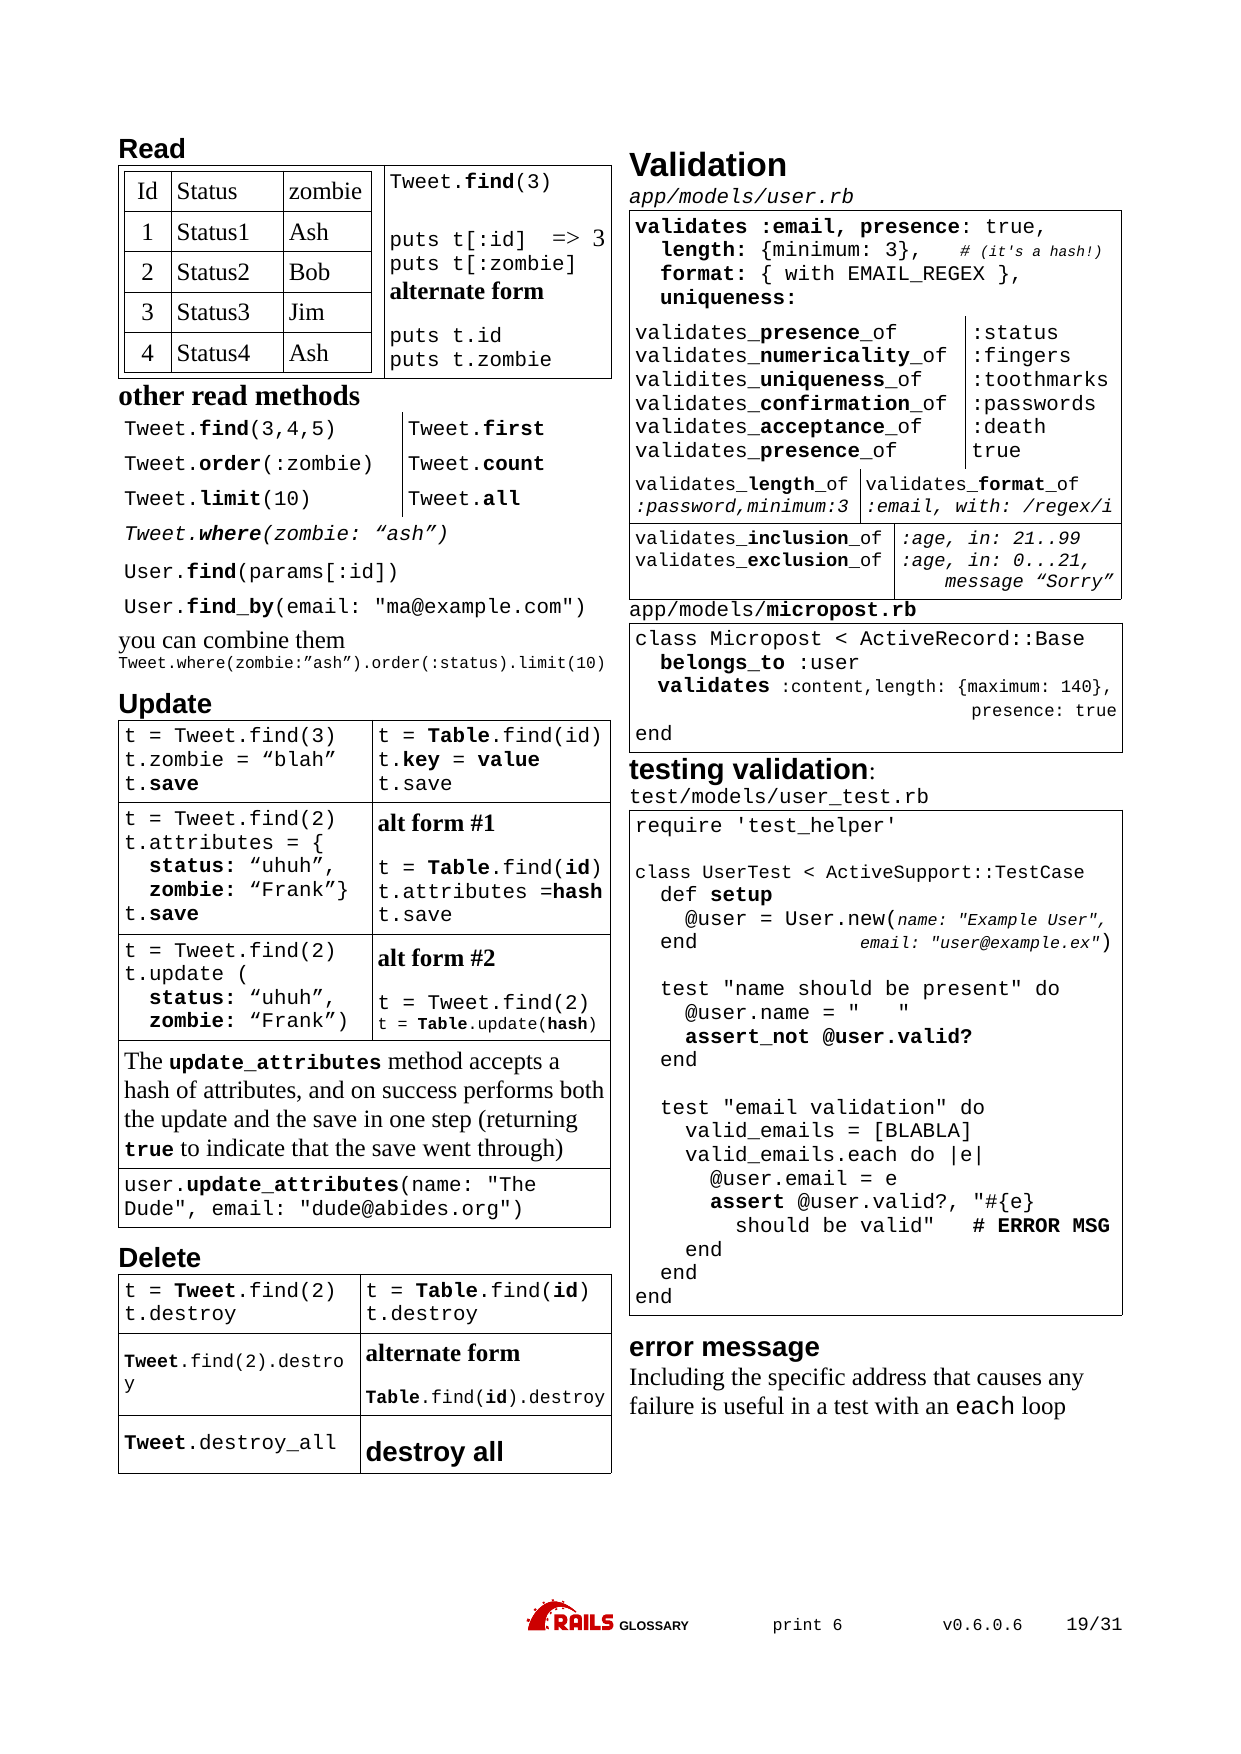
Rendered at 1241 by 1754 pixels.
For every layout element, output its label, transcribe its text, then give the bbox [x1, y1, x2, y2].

table_header class Micropost < ActiveRecord::Base belongs_to :user validates :content,length: {maximum: 140}, presence: true end [630, 624, 1122, 752]
table_cell :age, in: 21..99 :age, in: 0...21, message “Sorry” [895, 524, 1121, 599]
table_header t = Table.find(id) t.key = value t.save [373, 721, 610, 802]
table_cell alt form #1 t = Table.find(id) t.attributes =hash t.save [373, 803, 610, 934]
table_cell Tweet.where(zombie: “ash”) [118, 517, 596, 555]
table_cell Status2 [172, 252, 283, 292]
table_cell User.find_by(email: "ma@example.com") [118, 590, 596, 625]
table_header t = Tweet.find(3) t.zombie = “blah” t.save [119, 721, 372, 802]
table_header Tweet.find(3,4,5) [118, 412, 402, 447]
table_header Status [172, 172, 283, 211]
table_header t = Tweet.find(2) t.destroy [119, 1275, 360, 1333]
table_cell validates_presence_of validates_numericality_of validites_uniqueness_of validates_confirmation_of validates_acceptance_of validates_presence_of [630, 316, 965, 469]
table_cell destroy all [361, 1416, 611, 1473]
table_cell Tweet.order(:zombie) [118, 447, 402, 482]
table_cell Jim [284, 293, 371, 332]
table_cell 4 [125, 333, 171, 372]
text Including the specific address that causes any failure is useful in a test with an each loop [629, 1362, 1122, 1422]
table_cell Bob [284, 252, 371, 292]
table_cell 1 [125, 212, 171, 251]
table_cell 2 [125, 252, 171, 292]
table_cell User.find(params[:id]) [118, 555, 596, 590]
text Tweet.where(zombie:”ash”).order(:status).limit(10) [118, 654, 611, 673]
table_header t = Table.find(id) t.destroy [361, 1275, 611, 1333]
table_header [119, 166, 384, 378]
table_cell t = Tweet.find(2) t.attributes = { status: “uhuh”, zombie: “Frank”} t.save [119, 803, 372, 934]
table_cell The update_attributes method accepts a hash of attributes, and on success performs both the update and the save in one step (returning true to indicate that the save went through) [119, 1041, 610, 1168]
text test/models/user_test.rb [629, 786, 1122, 809]
subtitle Read [118, 133, 611, 165]
table_cell Ash [284, 212, 371, 251]
table_cell t = Tweet.find(2) t.update ( status: “uhuh”, zombie: “Frank”) [119, 935, 372, 1040]
table_cell Tweet.count [403, 447, 596, 482]
table_cell user.update_attributes(name: "The Dude", email: "dude@abides.org") [119, 1169, 610, 1227]
table_header Tweet.find(3) puts t[:id] => 3 puts t[:zombie] alternate form puts t.id puts t.zombie [385, 166, 611, 378]
text testing validation: [629, 753, 1122, 786]
subtitle error message [629, 1330, 1122, 1362]
table_cell Tweet.find(2).destroy [119, 1334, 360, 1414]
table_header zombie [284, 172, 371, 211]
table_cell Tweet.destroy_all [119, 1416, 360, 1473]
table_header require 'test_helper' class UserTest < ActiveSupport::TestCase def setup @user = User.new(name: "Example User", end email: "user@example.ex") test "name should be present" do @user.name = " " assert_not @user.valid? end test "email validation" do valid_emails = [BLABLA] valid_emails.each do |e| @user.email = e assert @user.valid?, "#{e} should be valid" # ERROR MSG end end end [630, 811, 1122, 1315]
table_cell Status1 [172, 212, 283, 251]
table_cell Ash [284, 333, 371, 372]
table_cell validates_length_of :password,minimum:3 [630, 469, 860, 523]
text app/models/micropost.rb [629, 599, 1122, 622]
table_cell Tweet.all [403, 482, 596, 517]
table_cell 3 [125, 293, 171, 332]
table_cell validates_format_of :email, with: /regex/i [861, 469, 1121, 523]
table_header Tweet.first [403, 412, 596, 447]
text you can combine them [118, 625, 611, 654]
subtitle Update [118, 688, 611, 720]
table_cell alt form #2 t = Tweet.find(2) t = Table.update(hash) [373, 935, 610, 1040]
table_cell :status :fingers :toothmarks :passwords :death true [966, 316, 1121, 469]
table_header validates :email, presence: true, length: {minimum: 3}, # (it's a hash!) format: { with EMAIL_REGEX }, uniqueness: [630, 211, 1121, 316]
table_cell alternate form Table.find(id).destroy [361, 1334, 611, 1414]
table_cell Status4 [172, 333, 283, 372]
table_cell validates_inclusion_of validates_exclusion_of [630, 524, 894, 599]
table_header Id [125, 172, 171, 211]
text app/models/user.rb [629, 186, 1122, 210]
subtitle Validation [629, 145, 1122, 183]
table_cell Status3 [172, 293, 283, 332]
subtitle Delete [118, 1242, 611, 1274]
table_cell Tweet.limit(10) [118, 482, 402, 517]
text other read methods [118, 379, 611, 412]
